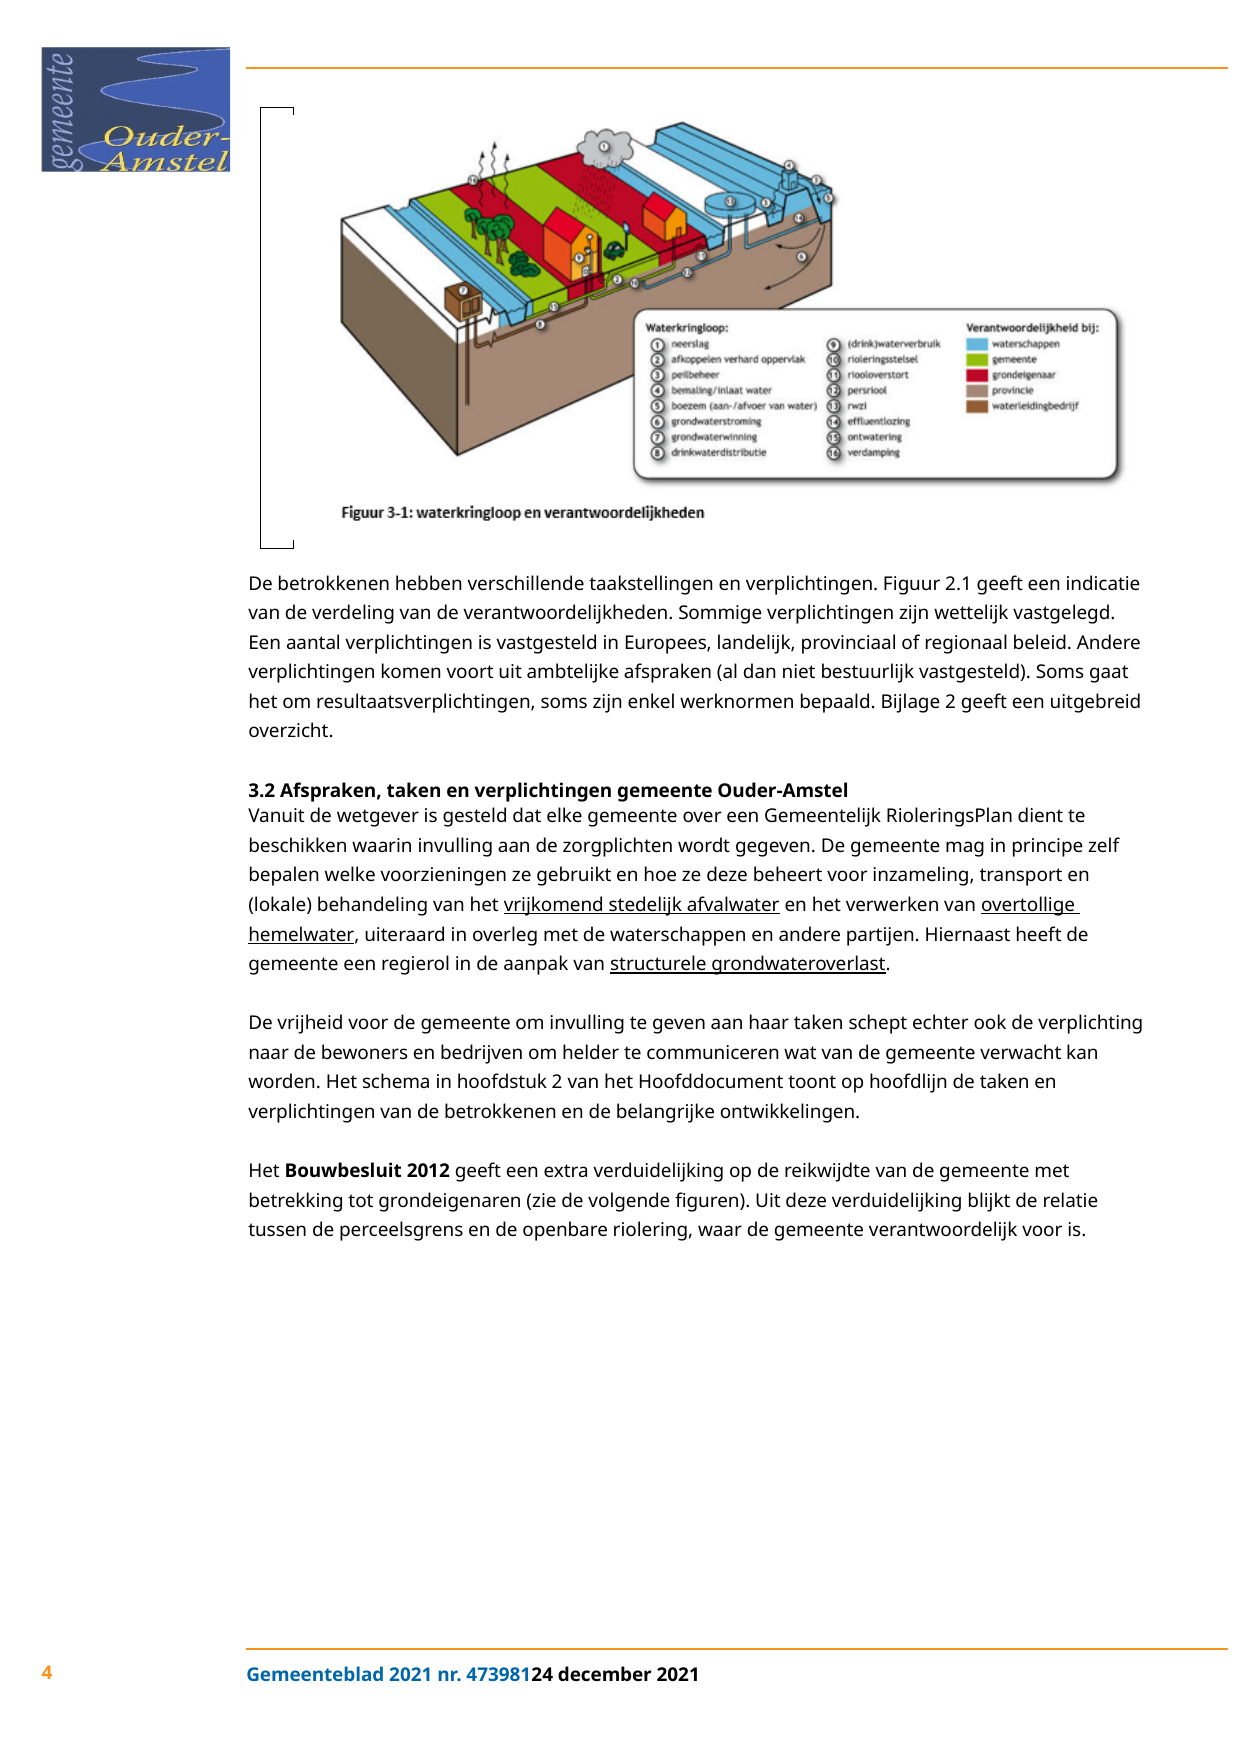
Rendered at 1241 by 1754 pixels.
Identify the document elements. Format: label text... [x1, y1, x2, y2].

picture [268, 115, 1173, 540]
text Het Bouwbesluit 2012 geeft een extra verduidelijking op de reikwijdte van de gemeente met betrekking tot grondeigenaren (zie de volgende figuren). Uit deze verduidelijking blijkt de relatie tussen de perceelsgrens en de openbare riolering, waar de gemeente verantwoordelijk voor is. [248, 1157, 1152, 1242]
text 3.2 Afspraken, taken en verplichtingen gemeente Ouder-Amstel [248, 777, 1152, 802]
text De betrokkenen hebben verschillende taakstellingen en verplichtingen. Figuur 2.1 geeft een indicatie van de verdeling van de verantwoordelijkheden. Sommige verplichtingen zijn wettelijk vastgelegd. Een aantal verplichtingen is vastgesteld in Europees, landelijk, provinciaal of regionaal beleid. Andere verplichtingen komen voort uit ambtelijke afspraken (al dan niet bestuurlijk vastgesteld). Soms gaat het om resultaatsverplichtingen, soms zijn enkel werknormen bepaald. Bijlage 2 geeft een uitgebreid overzicht. [248, 570, 1152, 743]
text Vanuit de wetgever is gesteld dat elke gemeente over een Gemeentelijk RioleringsPlan dient te beschikken waarin invulling aan de zorgplichten wordt gegeven. De gemeente mag in principe zelf bepalen welke voorzieningen ze gebruikt en hoe ze deze beheert voor inzameling, transport en (lokale) behandeling van het vrijkomend stedelijk afvalwater en het verwerken van overtollige hemelwater, uiteraard in overleg met de waterschappen en andere partijen. Hiernaast heeft de gemeente een regierol in de aanpak van structurele grondwateroverlast. [248, 802, 1152, 976]
picture [41, 47, 231, 172]
text De vrijheid voor de gemeente om invulling te geven aan haar taken schept echter ook de verplichting naar de bewoners en bedrijven om helder te communiceren wat van de gemeente verwacht kan worden. Het schema in hoofdstuk 2 van het Hoofddocument toont op hoofdlijn de taken en verplichtingen van de betrokkenen en de belangrijke ontwikkelingen. [248, 1009, 1152, 1124]
